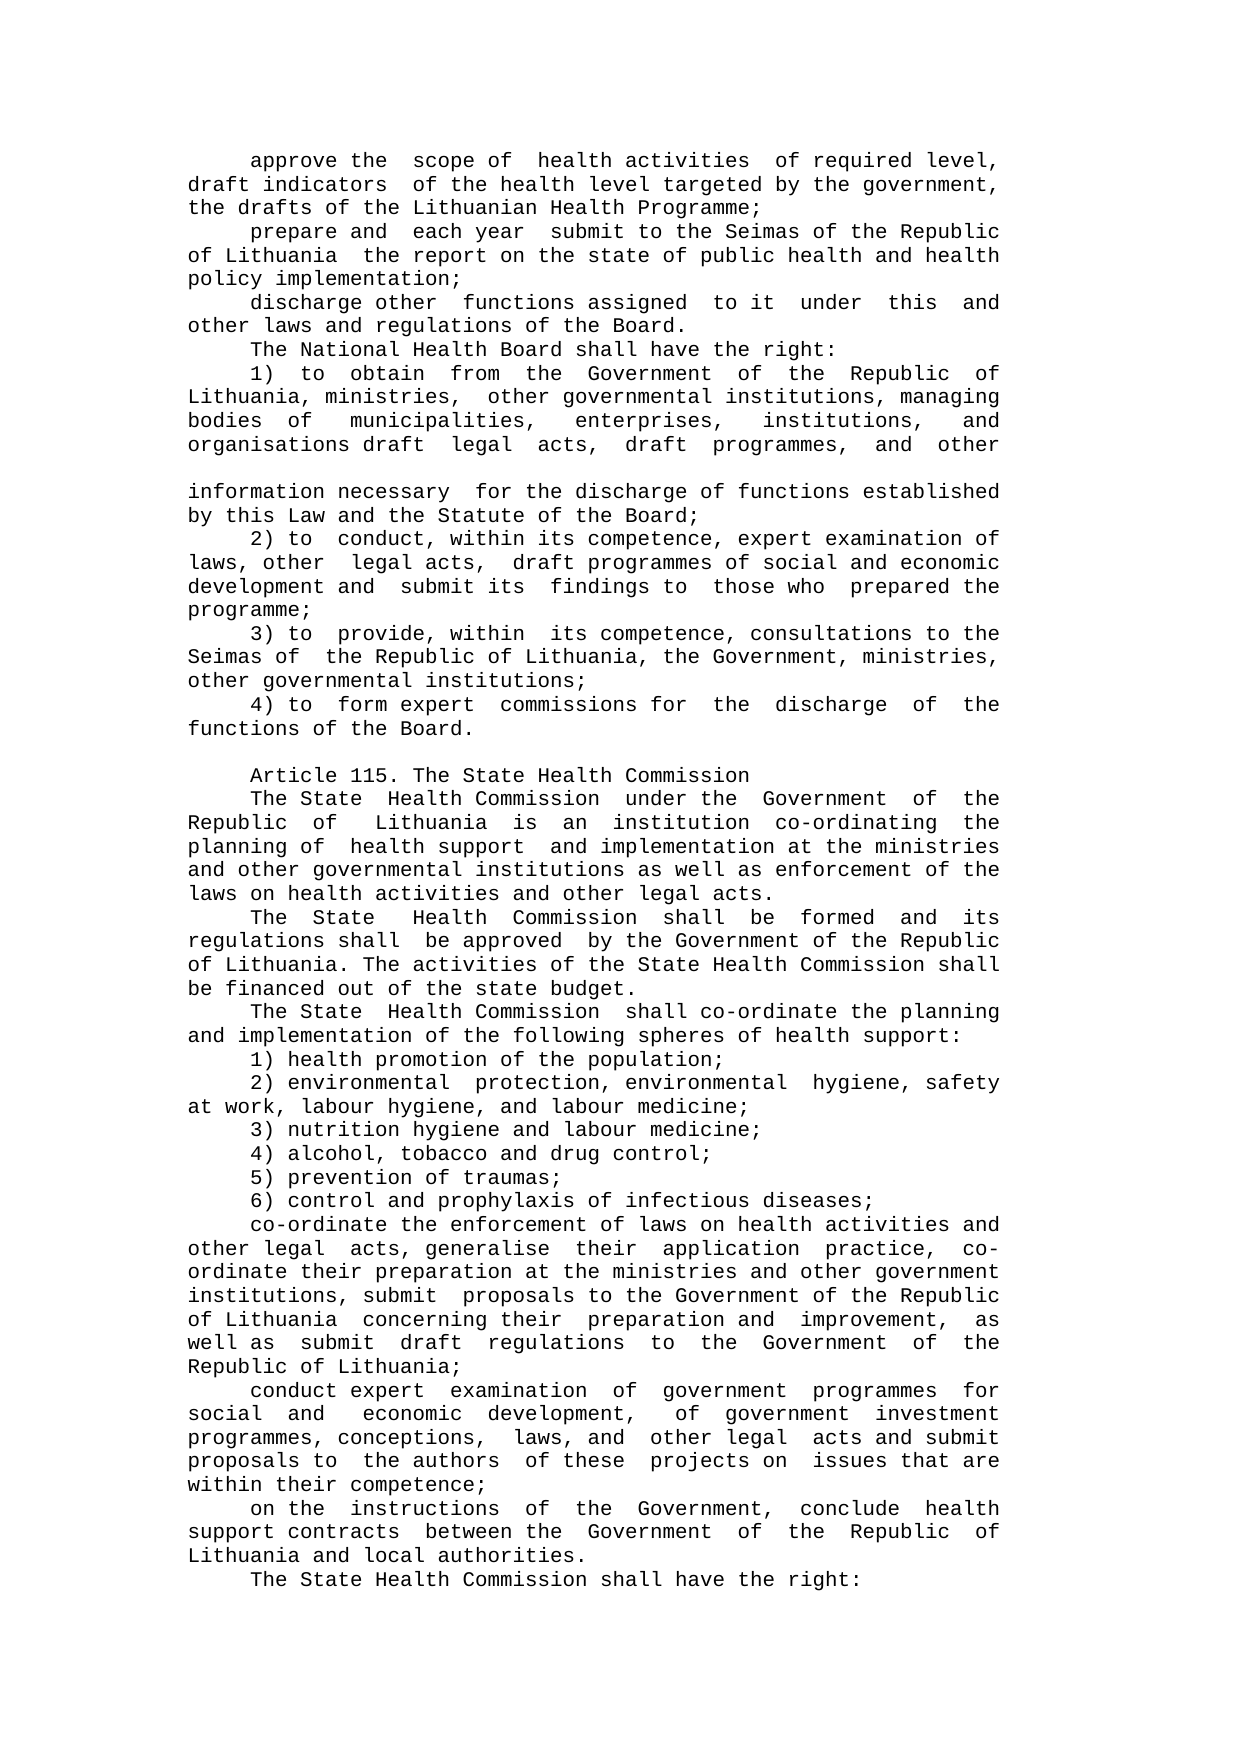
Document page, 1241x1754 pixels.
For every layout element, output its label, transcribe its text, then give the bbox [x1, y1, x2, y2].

text proposals to the authors of these projects on issues that are [187, 1451, 1053, 1474]
text Seimas of the Republic of Lithuania, the Government, ministries, [187, 647, 1053, 670]
text other governmental institutions; [187, 670, 1053, 694]
text of Lithuania the report on the state of public health and health [187, 244, 1053, 268]
text laws, other legal acts, draft programmes of social and economic [187, 552, 1053, 576]
text 3) to provide, within its competence, consultations to the [187, 623, 1053, 647]
text regulations shall be approved by the Government of the Republic [187, 930, 1053, 954]
text prepare and each year submit to the Seimas of the Republic [187, 221, 1053, 244]
text programme; [187, 599, 1053, 623]
text 3) nutrition hygiene and labour medicine; [187, 1119, 1053, 1143]
text information necessary for the discharge of functions established [187, 481, 1053, 505]
text conduct expert examination of government programmes for [187, 1379, 1053, 1403]
text 5) prevention of traumas; [187, 1167, 1053, 1190]
text co-ordinate the enforcement of laws on health activities and [187, 1214, 1053, 1238]
text other laws and regulations of the Board. [187, 316, 1053, 339]
text planning of health support and implementation at the ministries [187, 836, 1053, 859]
text The State Health Commission shall have the right: [187, 1569, 1053, 1592]
text draft indicators of the health level targeted by the government, [187, 174, 1053, 197]
text 6) control and prophylaxis of infectious diseases; [187, 1190, 1053, 1214]
text policy implementation; [187, 268, 1053, 292]
text 4) to form expert commissions for the discharge of the [187, 694, 1053, 717]
text The State Health Commission shall co-ordinate the planning [187, 1001, 1053, 1025]
text bodies of municipalities, enterprises, institutions, and [187, 410, 1053, 434]
text at work, labour hygiene, and labour medicine; [187, 1096, 1053, 1119]
text The State Health Commission under the Government of the [187, 788, 1053, 812]
text 1) to obtain from the Government of the Republic of [187, 363, 1053, 386]
text support contracts between the Government of the Republic of [187, 1521, 1053, 1545]
text 2) to conduct, within its competence, expert examination of [187, 528, 1053, 552]
text Article 115. The State Health Commission [187, 765, 1053, 788]
text Lithuania and local authorities. [187, 1545, 1053, 1569]
text 4) alcohol, tobacco and drug control; [187, 1143, 1053, 1167]
text of Lithuania. The activities of the State Health Commission shall [187, 954, 1053, 978]
text 2) environmental protection, environmental hygiene, safety [187, 1072, 1053, 1096]
text social and economic development, of government investment [187, 1403, 1053, 1427]
text The National Health Board shall have the right: [187, 339, 1053, 363]
text ordinate their preparation at the ministries and other government [187, 1261, 1053, 1285]
text Republic of Lithuania is an institution co-ordinating the [187, 812, 1053, 836]
text approve the scope of health activities of required level, [187, 150, 1053, 174]
text the drafts of the Lithuanian Health Programme; [187, 197, 1053, 221]
text be financed out of the state budget. [187, 978, 1053, 1001]
text functions of the Board. [187, 717, 1053, 741]
text development and submit its findings to those who prepared the [187, 576, 1053, 599]
text programmes, conceptions, laws, and other legal acts and submit [187, 1427, 1053, 1451]
text of Lithuania concerning their preparation and improvement, as [187, 1309, 1053, 1332]
text organisations draft legal acts, draft programmes, and other [187, 434, 1053, 457]
text within their competence; [187, 1474, 1053, 1498]
text discharge other functions assigned to it under this and [187, 292, 1053, 316]
text institutions, submit proposals to the Government of the Republic [187, 1285, 1053, 1309]
text by this Law and the Statute of the Board; [187, 505, 1053, 528]
text Republic of Lithuania; [187, 1356, 1053, 1379]
text well as submit draft regulations to the Government of the [187, 1332, 1053, 1356]
text The State Health Commission shall be formed and its [187, 907, 1053, 930]
text on the instructions of the Government, conclude health [187, 1498, 1053, 1521]
text Lithuania, ministries, other governmental institutions, managing [187, 386, 1053, 410]
text and other governmental institutions as well as enforcement of the [187, 859, 1053, 883]
text and implementation of the following spheres of health support: [187, 1025, 1053, 1048]
text other legal acts, generalise their application practice, co- [187, 1238, 1053, 1261]
text 1) health promotion of the population; [187, 1048, 1053, 1072]
text laws on health activities and other legal acts. [187, 883, 1053, 907]
